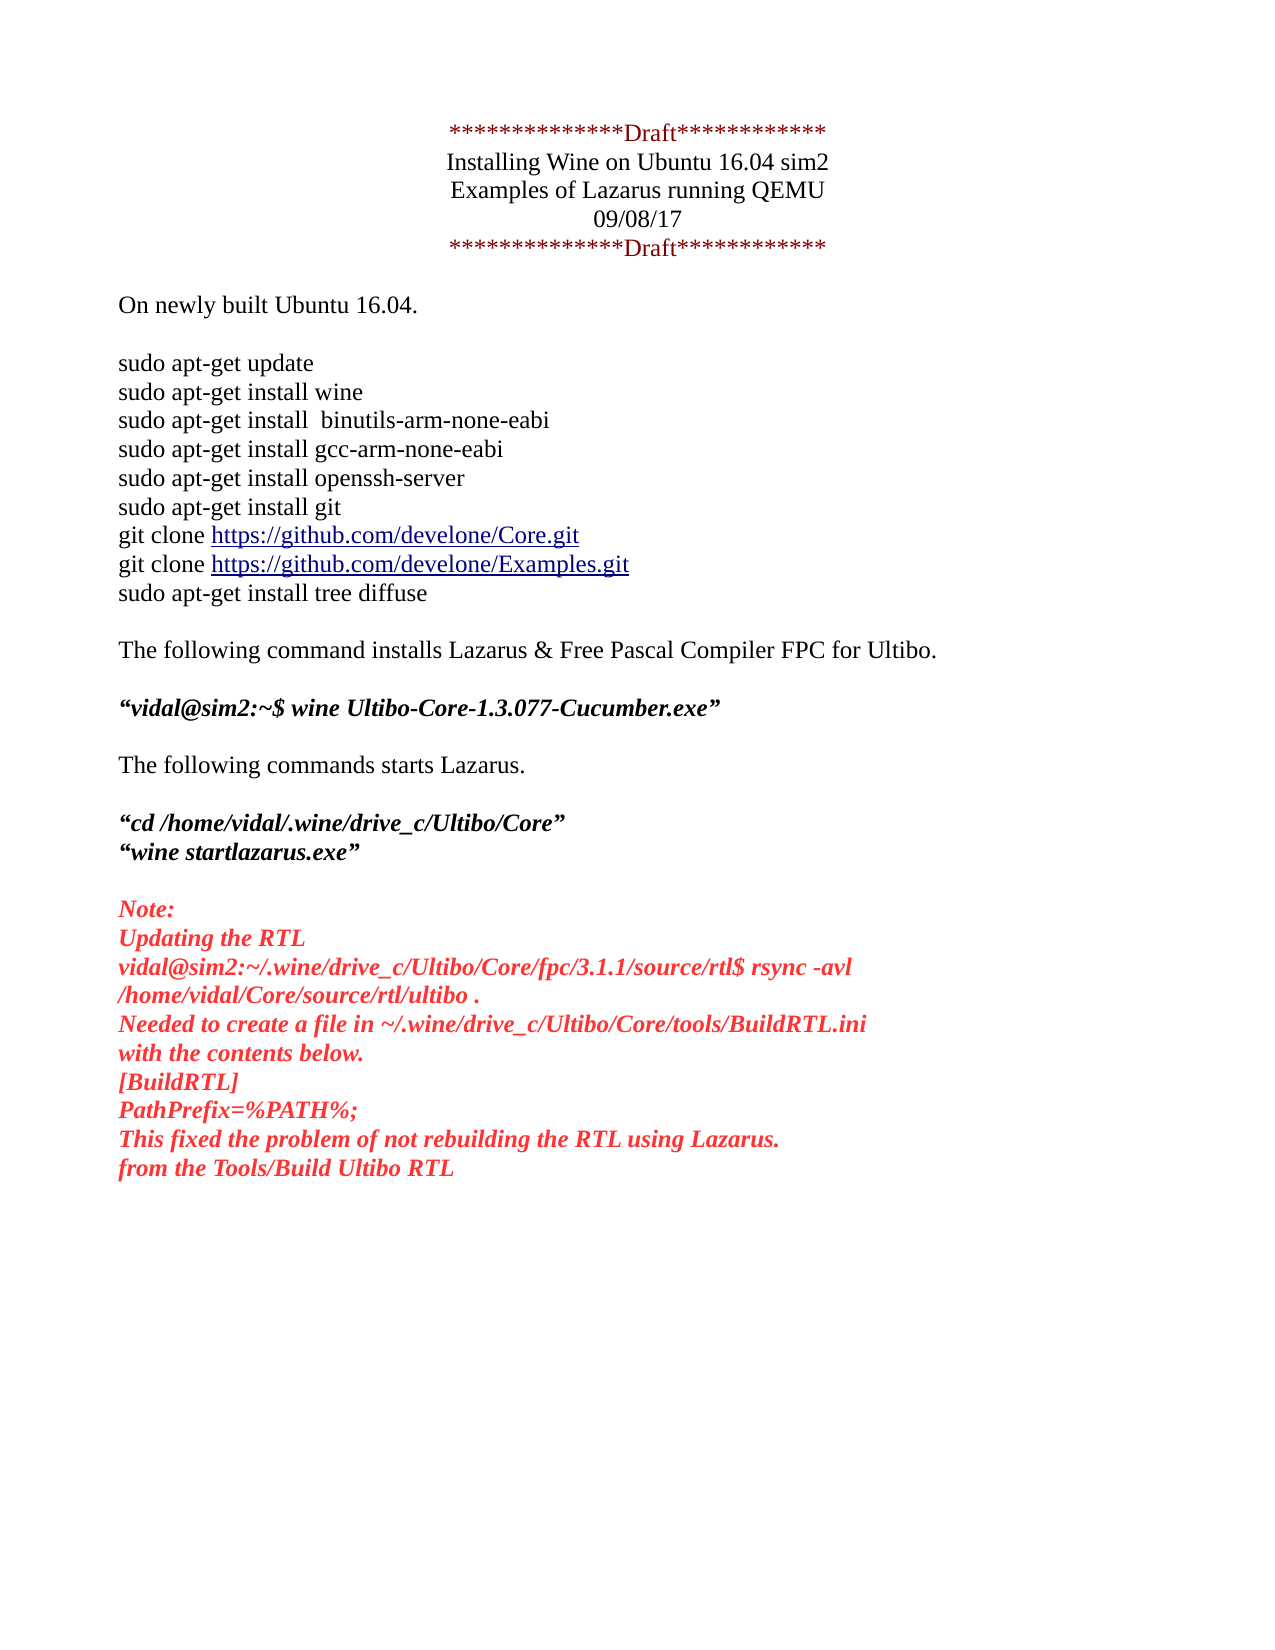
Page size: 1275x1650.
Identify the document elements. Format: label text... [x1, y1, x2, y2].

text sudo apt-get install openssh-server [118, 463, 1157, 492]
text sudo apt-get install gcc-arm-none-eabi [118, 434, 1157, 463]
text Examples of Lazarus running QEMU [118, 176, 1157, 204]
text Note: [118, 894, 1157, 923]
text Updating the RTL [118, 923, 1157, 952]
text “cd /home/vidal/.wine/drive_c/Ultibo/Core” [118, 808, 1157, 837]
text [BuildRTL] [118, 1067, 1157, 1096]
text Installing Wine on Ubuntu 16.04 sim2 [118, 147, 1157, 176]
text sudo apt-get update [118, 348, 1157, 377]
text “vidal@sim2:~$ wine Ultibo-Core-1.3.077-Cucumber.exe” [118, 693, 1157, 722]
text sudo apt-get install binutils-arm-none-eabi [118, 406, 1157, 434]
text PathPrefix=%PATH%; [118, 1096, 1157, 1124]
text from the Tools/Build Ultibo RTL [118, 1153, 1157, 1182]
text **************Draft************ [118, 118, 1157, 147]
text git clone https://github.com/develone/Examples.git [118, 549, 1157, 578]
text sudo apt-get install git [118, 492, 1157, 521]
text sudo apt-get install tree diffuse [118, 578, 1157, 607]
text sudo apt-get install wine [118, 377, 1157, 406]
text The following command installs Lazarus & Free Pascal Compiler FPC for Ultibo. [118, 636, 1157, 664]
text “wine startlazarus.exe” [118, 837, 1157, 866]
text vidal@sim2:~/.wine/drive_c/Ultibo/Core/fpc/3.1.1/source/rtl$ rsync -avl /home/vidal/Core/source/rtl/ultibo . [118, 952, 1157, 1009]
text Needed to create a file in ~/.wine/drive_c/Ultibo/Core/tools/BuildRTL.ini [118, 1009, 1157, 1038]
text This fixed the problem of not rebuilding the RTL using Lazarus. [118, 1124, 1157, 1153]
text 09/08/17 [118, 204, 1157, 233]
text git clone https://github.com/develone/Core.git [118, 521, 1157, 549]
text **************Draft************ [118, 233, 1157, 262]
text The following commands starts Lazarus. [118, 751, 1157, 779]
text On newly built Ubuntu 16.04. [118, 291, 1157, 319]
text with the contents below. [118, 1038, 1157, 1067]
